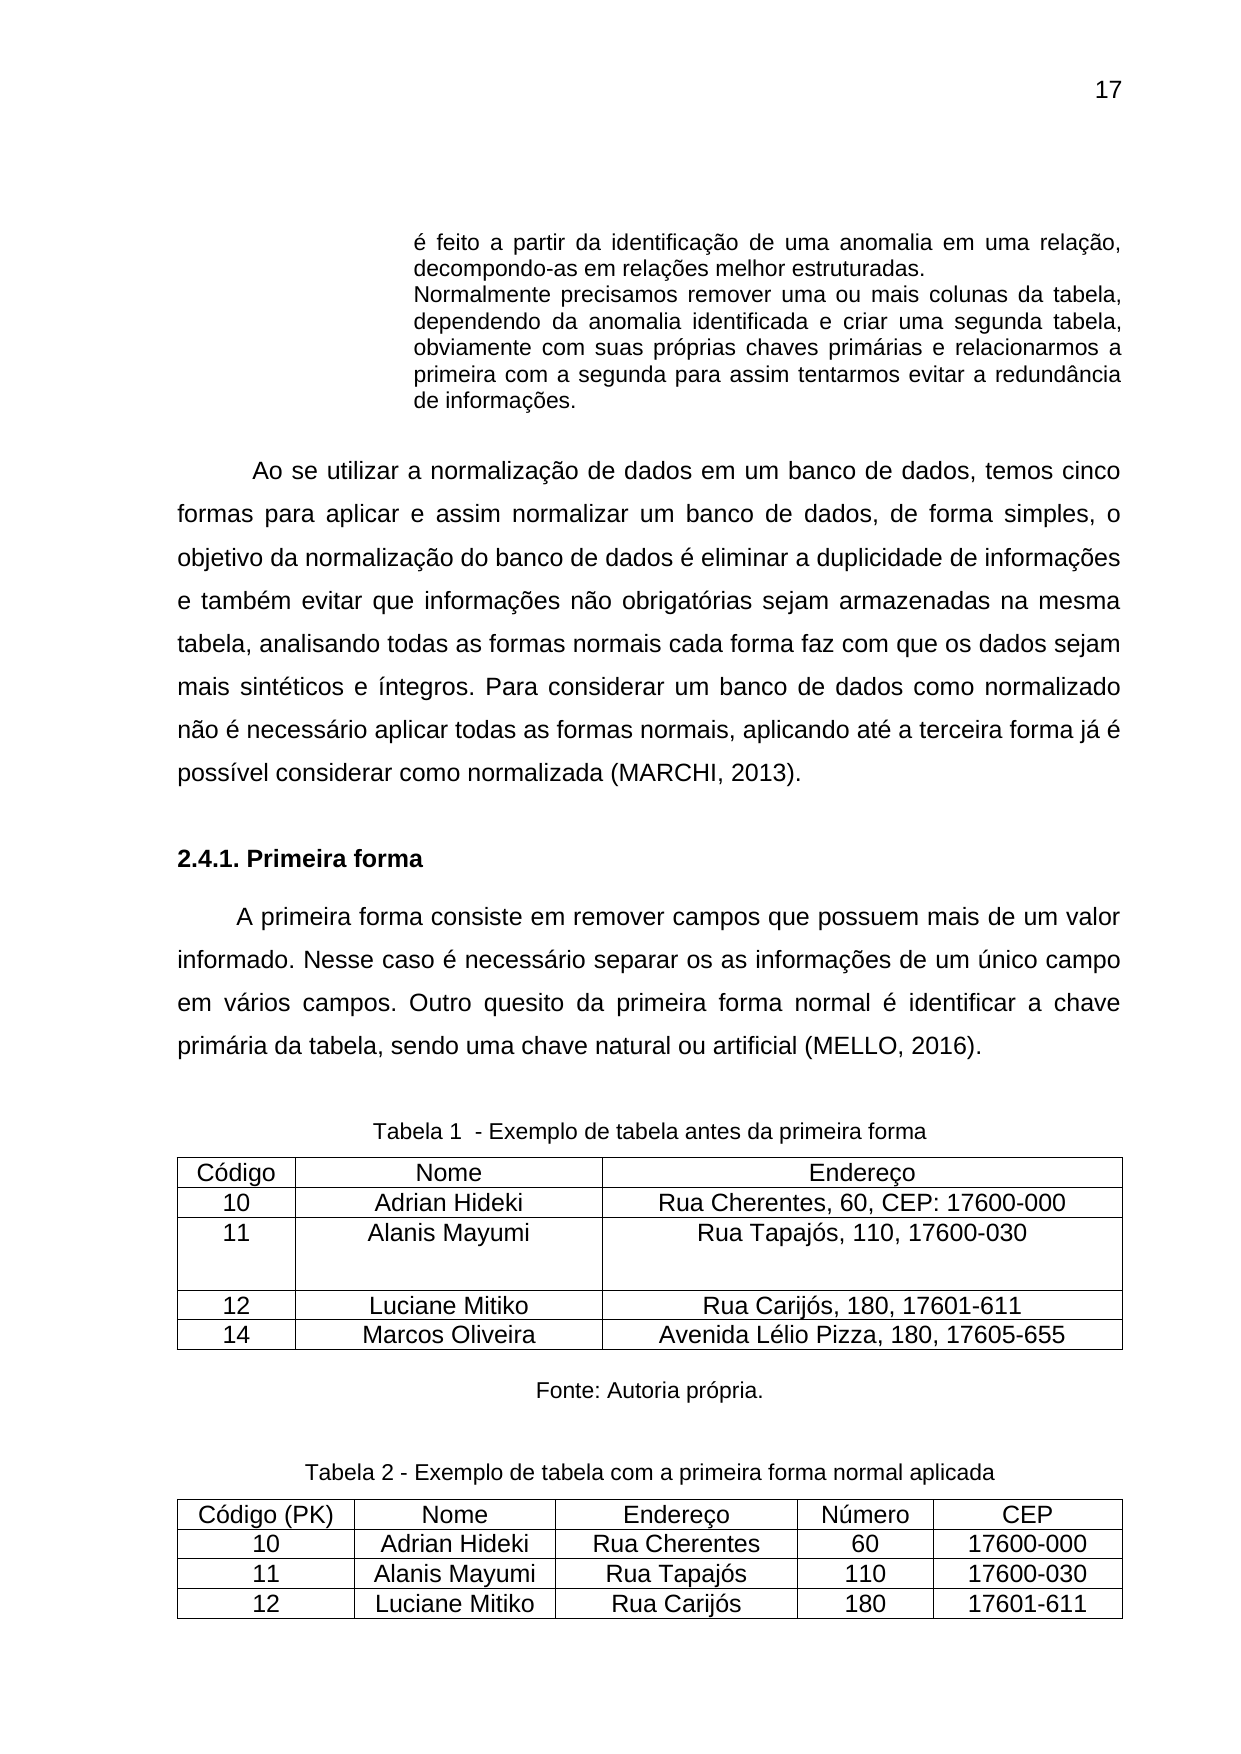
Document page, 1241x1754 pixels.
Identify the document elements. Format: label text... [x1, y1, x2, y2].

table_cell Adrian Hideki [355, 1530, 555, 1558]
table_header Nome [355, 1500, 555, 1528]
table_header Nome [296, 1158, 602, 1187]
table_cell 60 [798, 1530, 933, 1558]
table_cell 10 [178, 1530, 354, 1558]
table_cell 10 [178, 1188, 295, 1217]
table_cell 17600-030 [934, 1559, 1122, 1588]
table_cell 14 [178, 1320, 295, 1349]
table_cell 180 [798, 1589, 933, 1618]
text Tabela 1 - Exemplo de tabela antes da primeira forma [177, 1118, 1122, 1144]
table_cell Rua Cherentes, 60, CEP: 17600-000 [603, 1188, 1122, 1217]
text é feito a partir da identificação de uma anomalia em uma relação, decompondo-as em relações melhor estruturadas. [413, 229, 1122, 281]
table_cell 110 [798, 1559, 933, 1588]
table_cell Alanis Mayumi [355, 1559, 555, 1588]
text Normalmente precisamos remover uma ou mais colunas da tabela, dependendo da anomalia identificada e criar uma segunda tabela, obviamente com suas próprias chaves primárias e relacionarmos a primeira com a segunda para assim tentarmos evitar a redundância de informações. [413, 281, 1122, 413]
table_cell 11 [178, 1559, 354, 1588]
table_header Endereço [556, 1500, 797, 1528]
text Tabela 2 - Exemplo de tabela com a primeira forma normal aplicada [177, 1459, 1122, 1486]
text A primeira forma consiste em remover campos que possuem mais de um valor informado. Nesse caso é necessário separar os as informações de um único campo em vários campos. Outro quesito da primeira forma normal é identificar a chave primária da tabela, sendo uma chave natural ou artificial (MELLO, 2016). [177, 902, 1122, 1060]
table_header Código [178, 1158, 295, 1187]
table_cell Rua Tapajós [556, 1559, 797, 1588]
table_cell Adrian Hideki [296, 1188, 602, 1217]
table_cell Luciane Mitiko [296, 1291, 602, 1319]
table_cell Avenida Lélio Pizza, 180, 17605-655 [603, 1320, 1122, 1349]
subtitle 2.4.1. Primeira forma [177, 844, 1122, 873]
table_cell Rua Cherentes [556, 1530, 797, 1558]
table_cell 12 [178, 1291, 295, 1319]
table_cell Alanis Mayumi [296, 1218, 602, 1289]
table_header Código (PK) [178, 1500, 354, 1528]
table_cell Rua Carijós, 180, 17601-611 [603, 1291, 1122, 1319]
table_cell 17600-000 [934, 1530, 1122, 1558]
text Ao se utilizar a normalização de dados em um banco de dados, temos cinco formas para aplicar e assim normalizar um banco de dados, de forma simples, o objetivo da normalização do banco de dados é eliminar a duplicidade de informações e também evitar que informações não obrigatórias sejam armazenadas na mesma tabela, analisando todas as formas normais cada forma faz com que os dados sejam mais sintéticos e íntegros. Para considerar um banco de dados como normalizado não é necessário aplicar todas as formas normais, aplicando até a terceira forma já é possível considerar como normalizada (MARCHI, 2013). [177, 456, 1122, 787]
table_header Endereço [603, 1158, 1122, 1187]
table_header CEP [934, 1500, 1122, 1528]
table_cell 12 [178, 1589, 354, 1618]
table_cell Rua Carijós [556, 1589, 797, 1618]
table_cell Marcos Oliveira [296, 1320, 602, 1349]
table_header Número [798, 1500, 933, 1528]
table_cell 17601-611 [934, 1589, 1122, 1618]
table_cell 11 [178, 1218, 295, 1289]
table_cell Rua Tapajós, 110, 17600-030 [603, 1218, 1122, 1289]
table_cell Luciane Mitiko [355, 1589, 555, 1618]
text Fonte: Autoria própria. [177, 1377, 1122, 1403]
